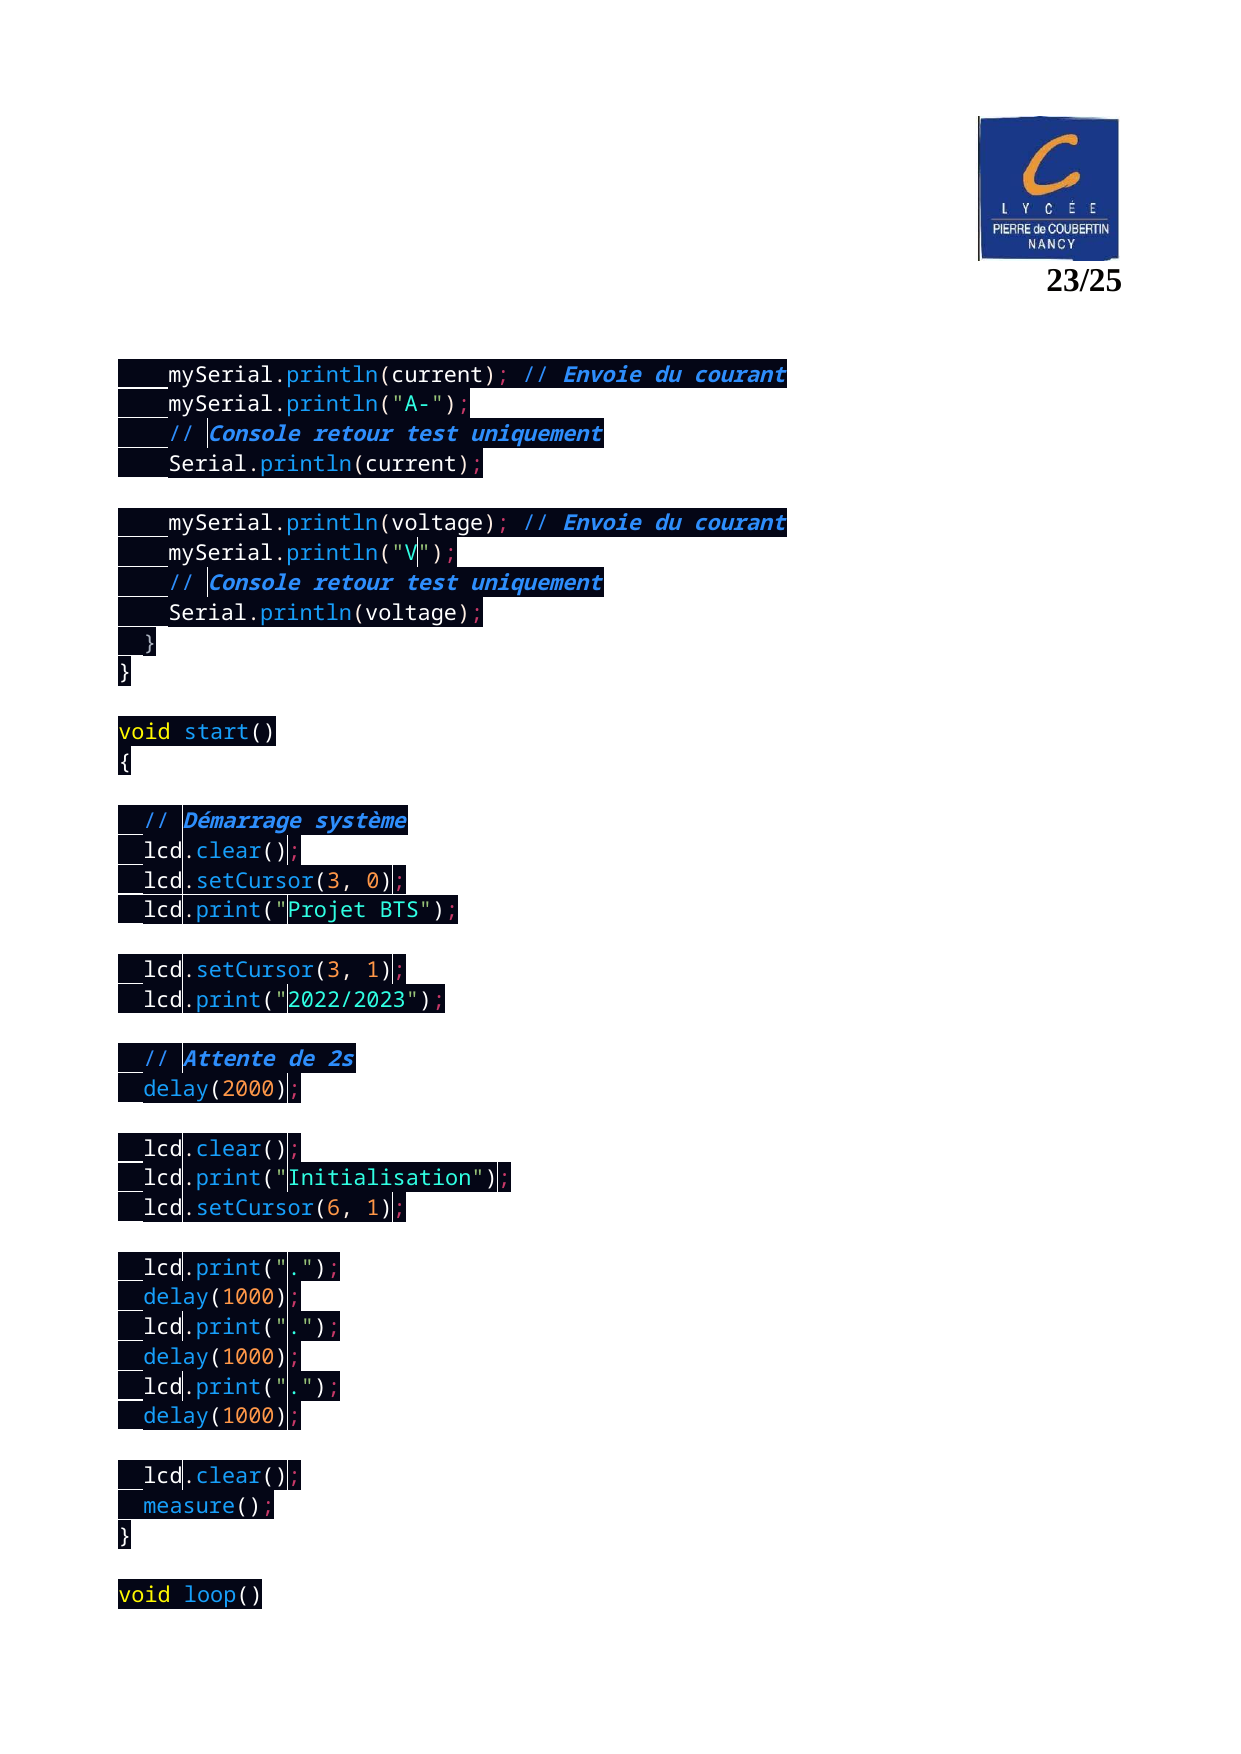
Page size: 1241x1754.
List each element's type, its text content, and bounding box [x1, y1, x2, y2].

text lcd.print("."); [118, 1371, 1122, 1401]
text lcd.setCursor(3, 0); [118, 865, 1122, 894]
text lcd.setCursor(3, 1); [118, 954, 1122, 984]
text lcd.clear(); [118, 1460, 1122, 1490]
text } [118, 1519, 1122, 1549]
text measure(); [118, 1490, 1122, 1519]
text lcd.print("2022/2023"); [118, 984, 1122, 1013]
text lcd.setCursor(6, 1); [118, 1192, 1122, 1222]
text lcd.print("."); [118, 1311, 1122, 1341]
text void start() [118, 716, 1122, 746]
text // Attente de 2s [118, 1043, 1122, 1073]
text delay(1000); [118, 1341, 1122, 1371]
text mySerial.println(voltage); // Envoie du courant [118, 507, 1122, 537]
text mySerial.println(current); // Envoie du courant [118, 358, 1122, 388]
text mySerial.println("A-"); [118, 388, 1122, 418]
text Serial.println(current); [118, 448, 1122, 478]
text lcd.print("Projet BTS"); [118, 894, 1122, 924]
text delay(1000); [118, 1401, 1122, 1430]
text lcd.print("Initialisation"); [118, 1162, 1122, 1192]
text Serial.println(voltage); [118, 597, 1122, 627]
text mySerial.println("V"); [118, 537, 1122, 567]
text lcd.clear(); [118, 835, 1122, 865]
text // Démarrage système [118, 805, 1122, 835]
text } [118, 656, 1122, 686]
text // Console retour test uniquement [118, 418, 1122, 448]
text void loop() [118, 1579, 1122, 1609]
text // Console retour test uniquement [118, 567, 1122, 597]
text { [118, 746, 1122, 775]
text delay(2000); [118, 1073, 1122, 1103]
text lcd.clear(); [118, 1132, 1122, 1162]
text } [118, 627, 1122, 656]
text 23/25 [118, 261, 1122, 299]
picture [975, 116, 1120, 261]
text lcd.print("."); [118, 1252, 1122, 1281]
text delay(1000); [118, 1281, 1122, 1311]
